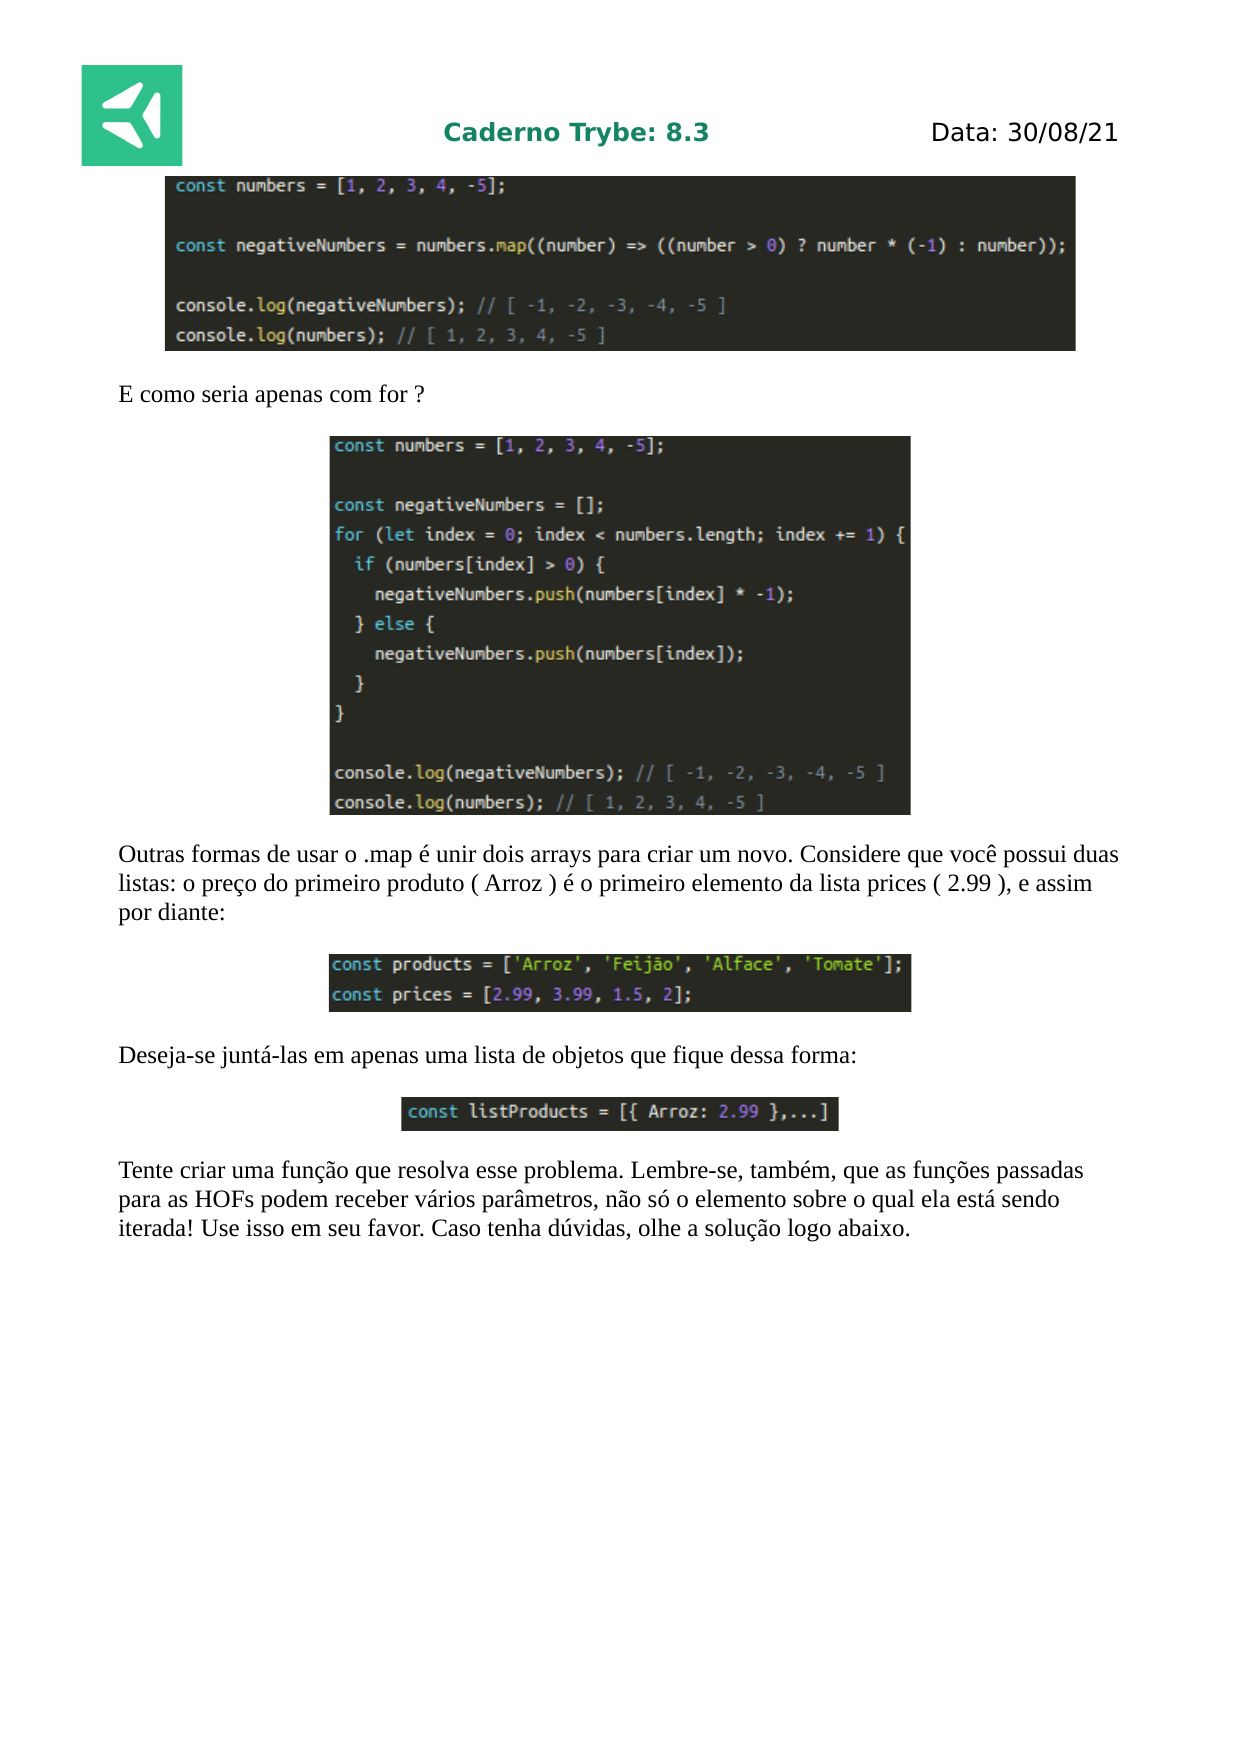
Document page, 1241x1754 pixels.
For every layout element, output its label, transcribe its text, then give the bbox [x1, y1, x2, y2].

text E como seria apenas com for ? [118, 379, 1122, 408]
picture [164, 176, 1076, 351]
text Outras formas de usar o .map é unir dois arrays para criar um novo. Considere que você possui duas listas: o preço do primeiro produto ( Arroz ) é o primeiro elemento da lista prices ( 2.99 ), e assim por diante: [118, 839, 1122, 925]
picture [401, 1097, 839, 1131]
picture [329, 436, 911, 815]
text Deseja-se juntá-las em apenas uma lista de objetos que fique dessa forma: [118, 1040, 1122, 1069]
picture [328, 954, 912, 1012]
text Tente criar uma função que resolva esse problema. Lembre-se, também, que as funções passadas para as HOFs podem receber vários parâmetros, não só o elemento sobre o qual ela está sendo iterada! Use isso em seu favor. Caso tenha dúvidas, olhe a solução logo abaixo. [118, 1155, 1122, 1242]
picture [81, 65, 183, 166]
